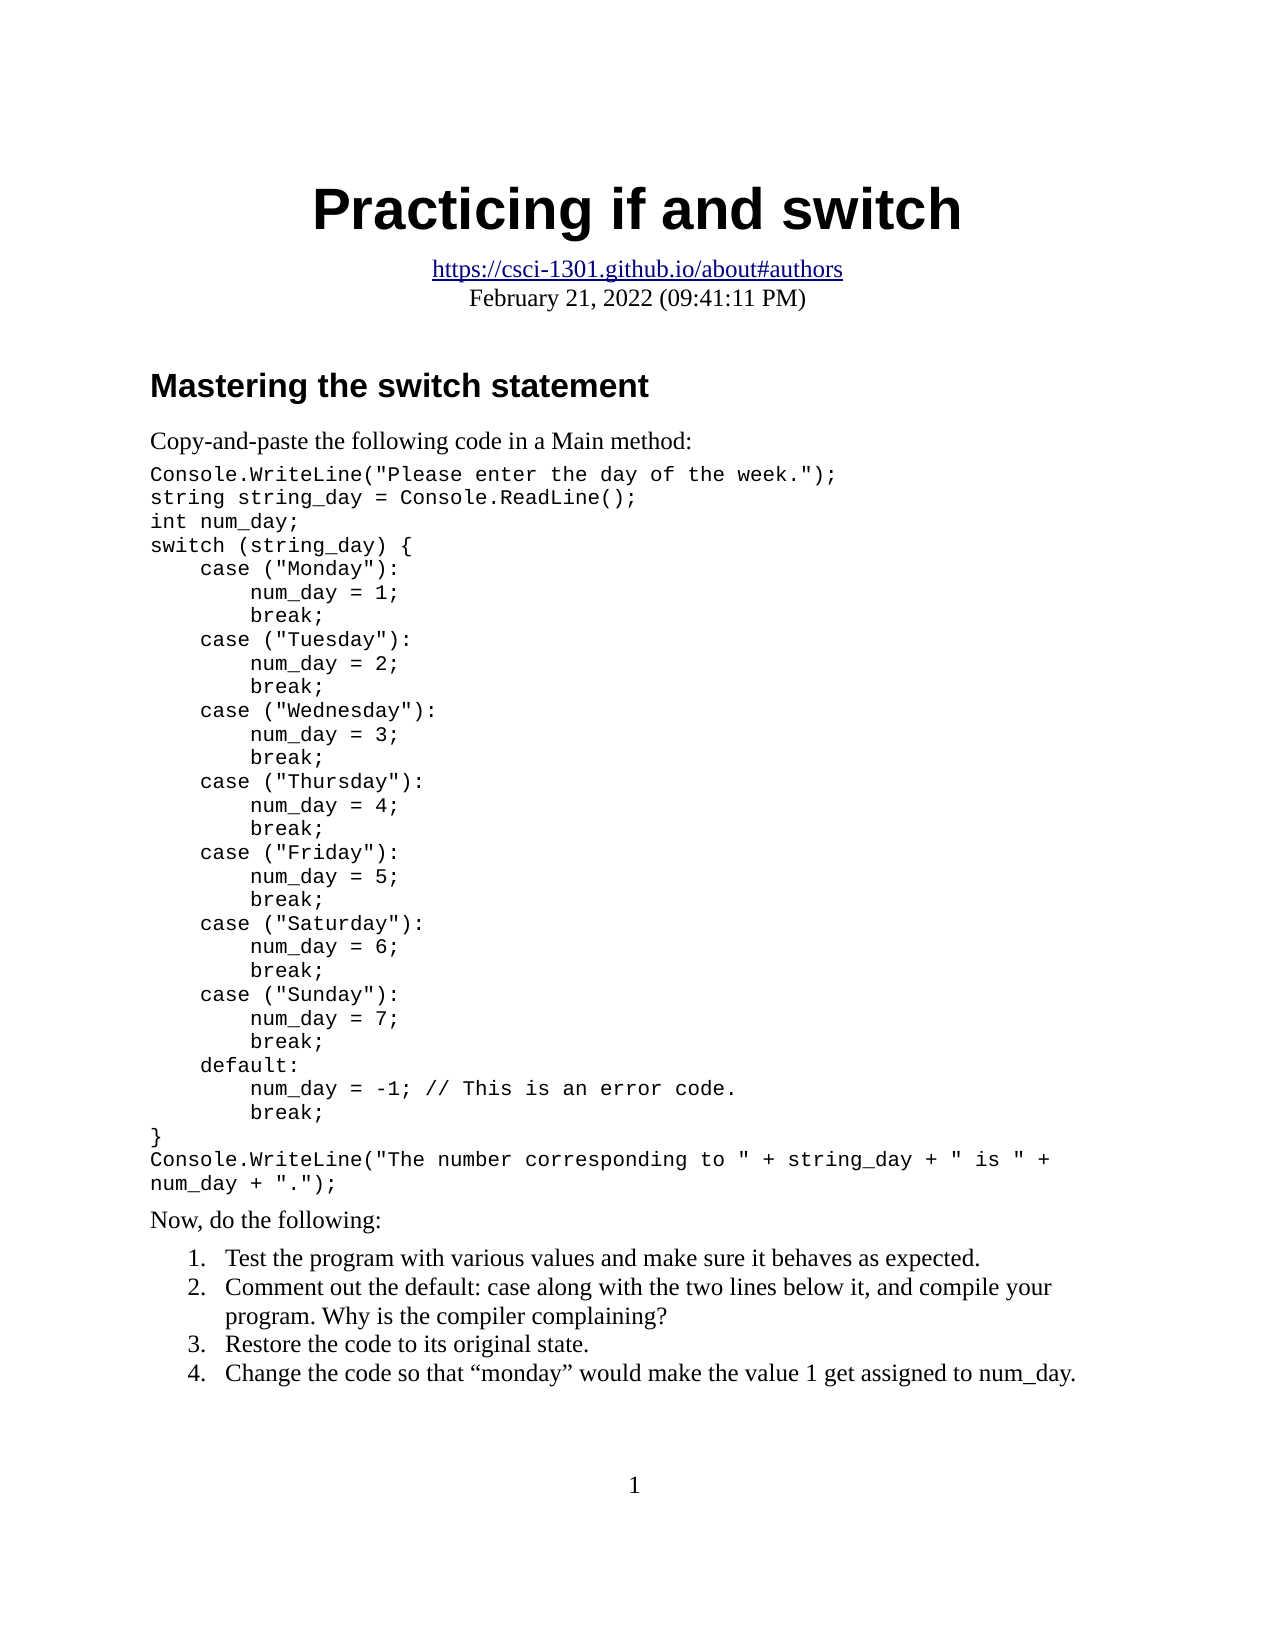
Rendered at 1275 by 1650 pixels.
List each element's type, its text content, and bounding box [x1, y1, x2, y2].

text case ("Saturday"): [150, 913, 1125, 937]
text https://csci-1301.github.io/about#authors [150, 254, 1125, 283]
text break; [150, 606, 1125, 629]
text break; [150, 818, 1125, 842]
text break; [150, 960, 1125, 984]
text int num_day; [150, 511, 1125, 534]
list Restore the code to its original state. [187, 1329, 1125, 1358]
text Console.WriteLine("The number corresponding to " + string_day + " is " + num_day + "."); [150, 1149, 1125, 1197]
text break; [150, 889, 1125, 913]
text case ("Tuesday"): [150, 629, 1125, 653]
list Comment out the default: case along with the two lines below it, and compile your program. Why is the compiler complaining? [187, 1272, 1125, 1329]
text case ("Thursday"): [150, 771, 1125, 795]
text num_day = 2; [150, 653, 1125, 676]
text Copy-and-paste the following code in a Main method: [150, 426, 1125, 455]
text num_day = 3; [150, 724, 1125, 747]
list Test the program with various values and make sure it behaves as expected. [187, 1243, 1125, 1272]
text case ("Monday"): [150, 558, 1125, 582]
title Practicing if and switch [150, 175, 1125, 242]
text switch (string_day) { [150, 534, 1125, 558]
text string string_day = Console.ReadLine(); [150, 487, 1125, 511]
text num_day = 6; [150, 937, 1125, 960]
text num_day = 7; [150, 1007, 1125, 1031]
text num_day = 5; [150, 866, 1125, 889]
text num_day = 1; [150, 582, 1125, 606]
list Change the code so that “monday” would make the value 1 get assigned to num_day. [187, 1358, 1125, 1387]
text case ("Friday"): [150, 842, 1125, 866]
text Console.WriteLine("Please enter the day of the week."); [150, 464, 1125, 487]
text break; [150, 747, 1125, 771]
text default: [150, 1055, 1125, 1078]
text case ("Sunday"): [150, 984, 1125, 1007]
text } [150, 1126, 1125, 1149]
text break; [150, 1102, 1125, 1126]
text case ("Wednesday"): [150, 700, 1125, 724]
subtitle Mastering the switch statement [150, 366, 1125, 404]
text num_day = -1; // This is an error code. [150, 1078, 1125, 1102]
text break; [150, 1031, 1125, 1055]
text break; [150, 676, 1125, 700]
text num_day = 4; [150, 795, 1125, 818]
text February 21, 2022 (09:41:11 PM) [150, 283, 1125, 312]
text Now, do the following: [150, 1206, 1125, 1234]
